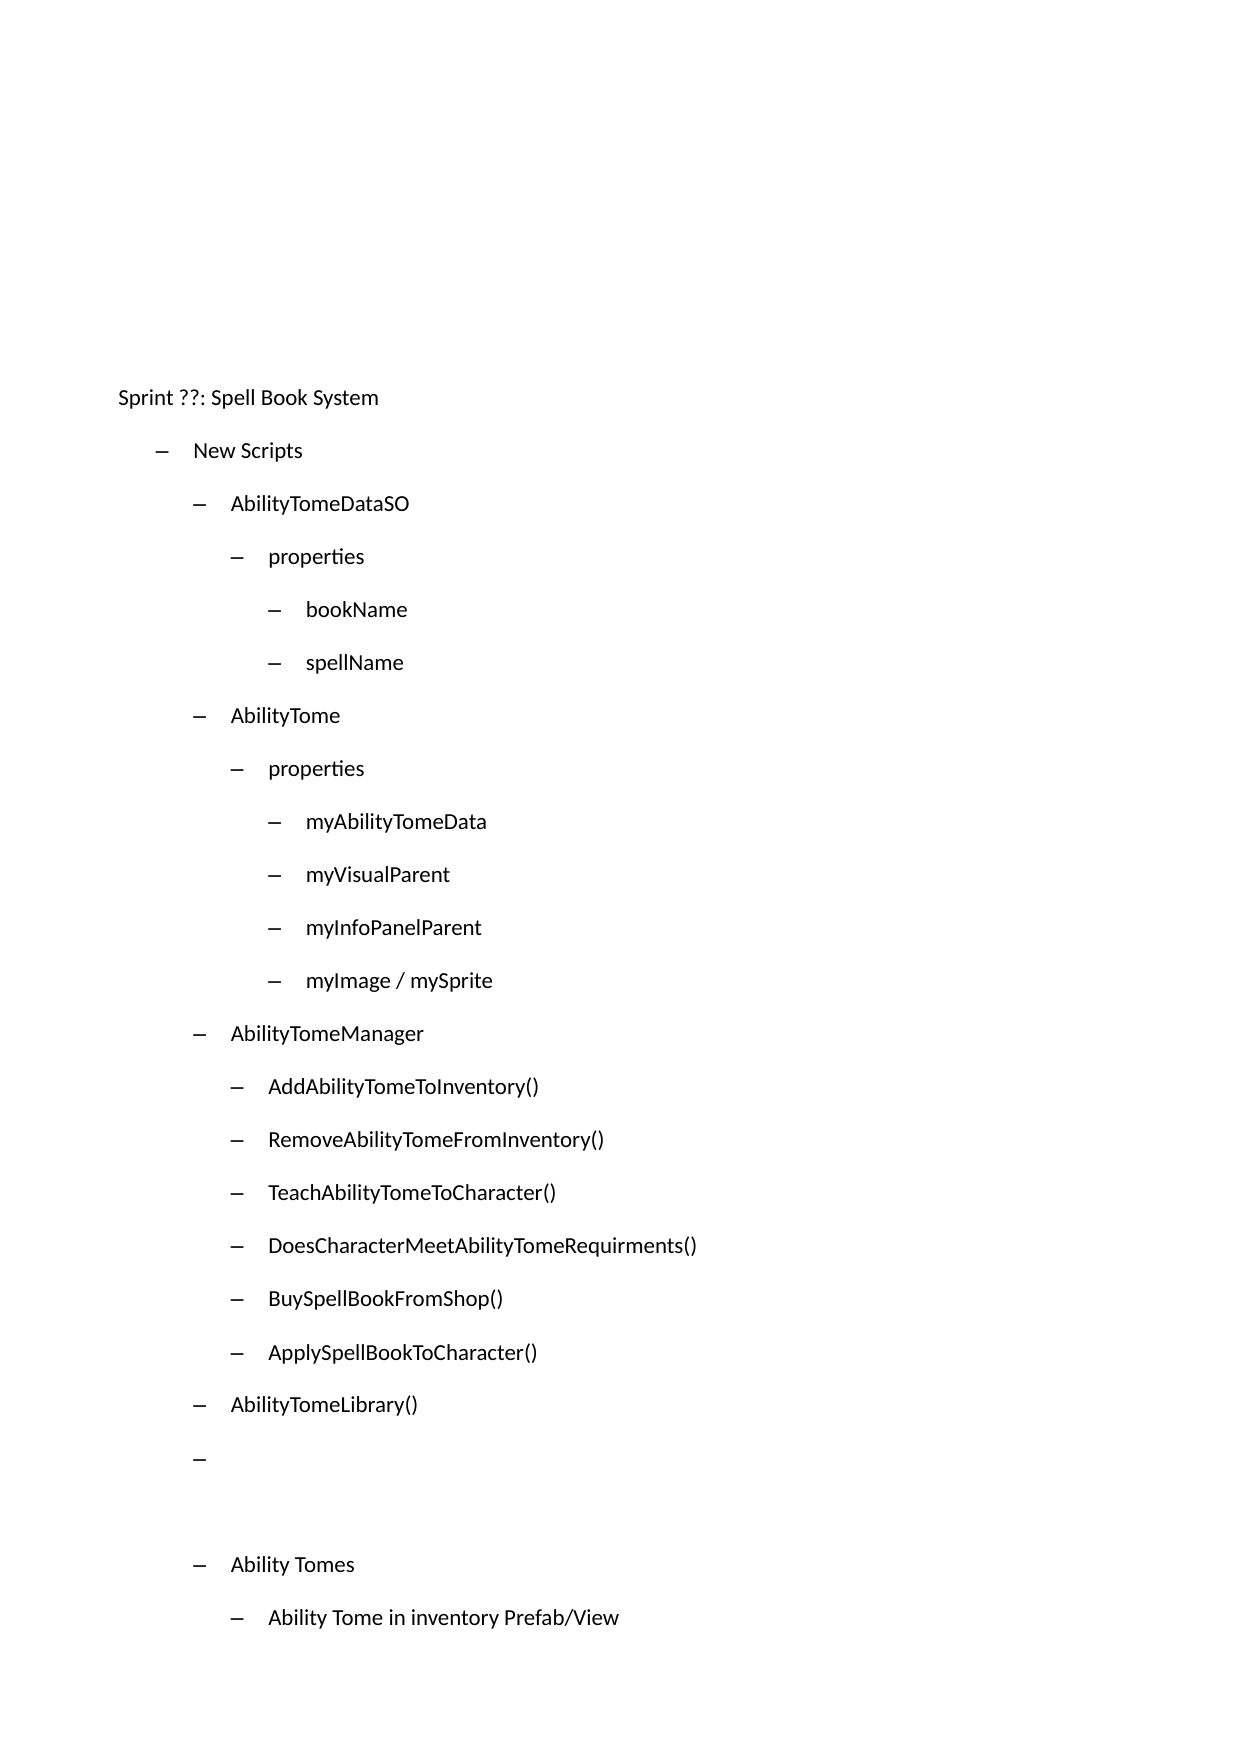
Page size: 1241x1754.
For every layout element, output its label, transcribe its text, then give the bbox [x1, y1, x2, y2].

list RemoveAbilityTomeFromInventory() [231, 1126, 1122, 1153]
list AbilityTomeDataSO [193, 489, 1122, 517]
list AbilityTome [193, 701, 1122, 729]
list properties [231, 754, 1122, 782]
list DoesCharacterMeetAbilityTomeRequirments() [231, 1232, 1122, 1259]
list bookName [268, 595, 1122, 623]
list BuySpellBookFromShop() [231, 1284, 1122, 1313]
list Ability Tome in inventory Prefab/View [231, 1603, 1122, 1631]
list New Scripts [156, 436, 1122, 464]
list myImage / mySprite [268, 966, 1122, 994]
list myVisualParent [268, 860, 1122, 888]
list spellName [268, 648, 1122, 676]
list AddAbilityTomeToInventory() [231, 1072, 1122, 1101]
list ApplySpellBookToCharacter() [231, 1338, 1122, 1366]
list TeachAbilityTomeToCharacter() [231, 1178, 1122, 1207]
list AbilityTomeLibrary() [193, 1391, 1122, 1419]
list properties [231, 542, 1122, 570]
text Sprint ??: Spell Book System [118, 383, 1122, 411]
list AbilityTomeManager [193, 1019, 1122, 1047]
list myAbilityTomeData [268, 807, 1122, 835]
list myInfoPanelParent [268, 913, 1122, 941]
list Ability Tomes [193, 1550, 1122, 1578]
